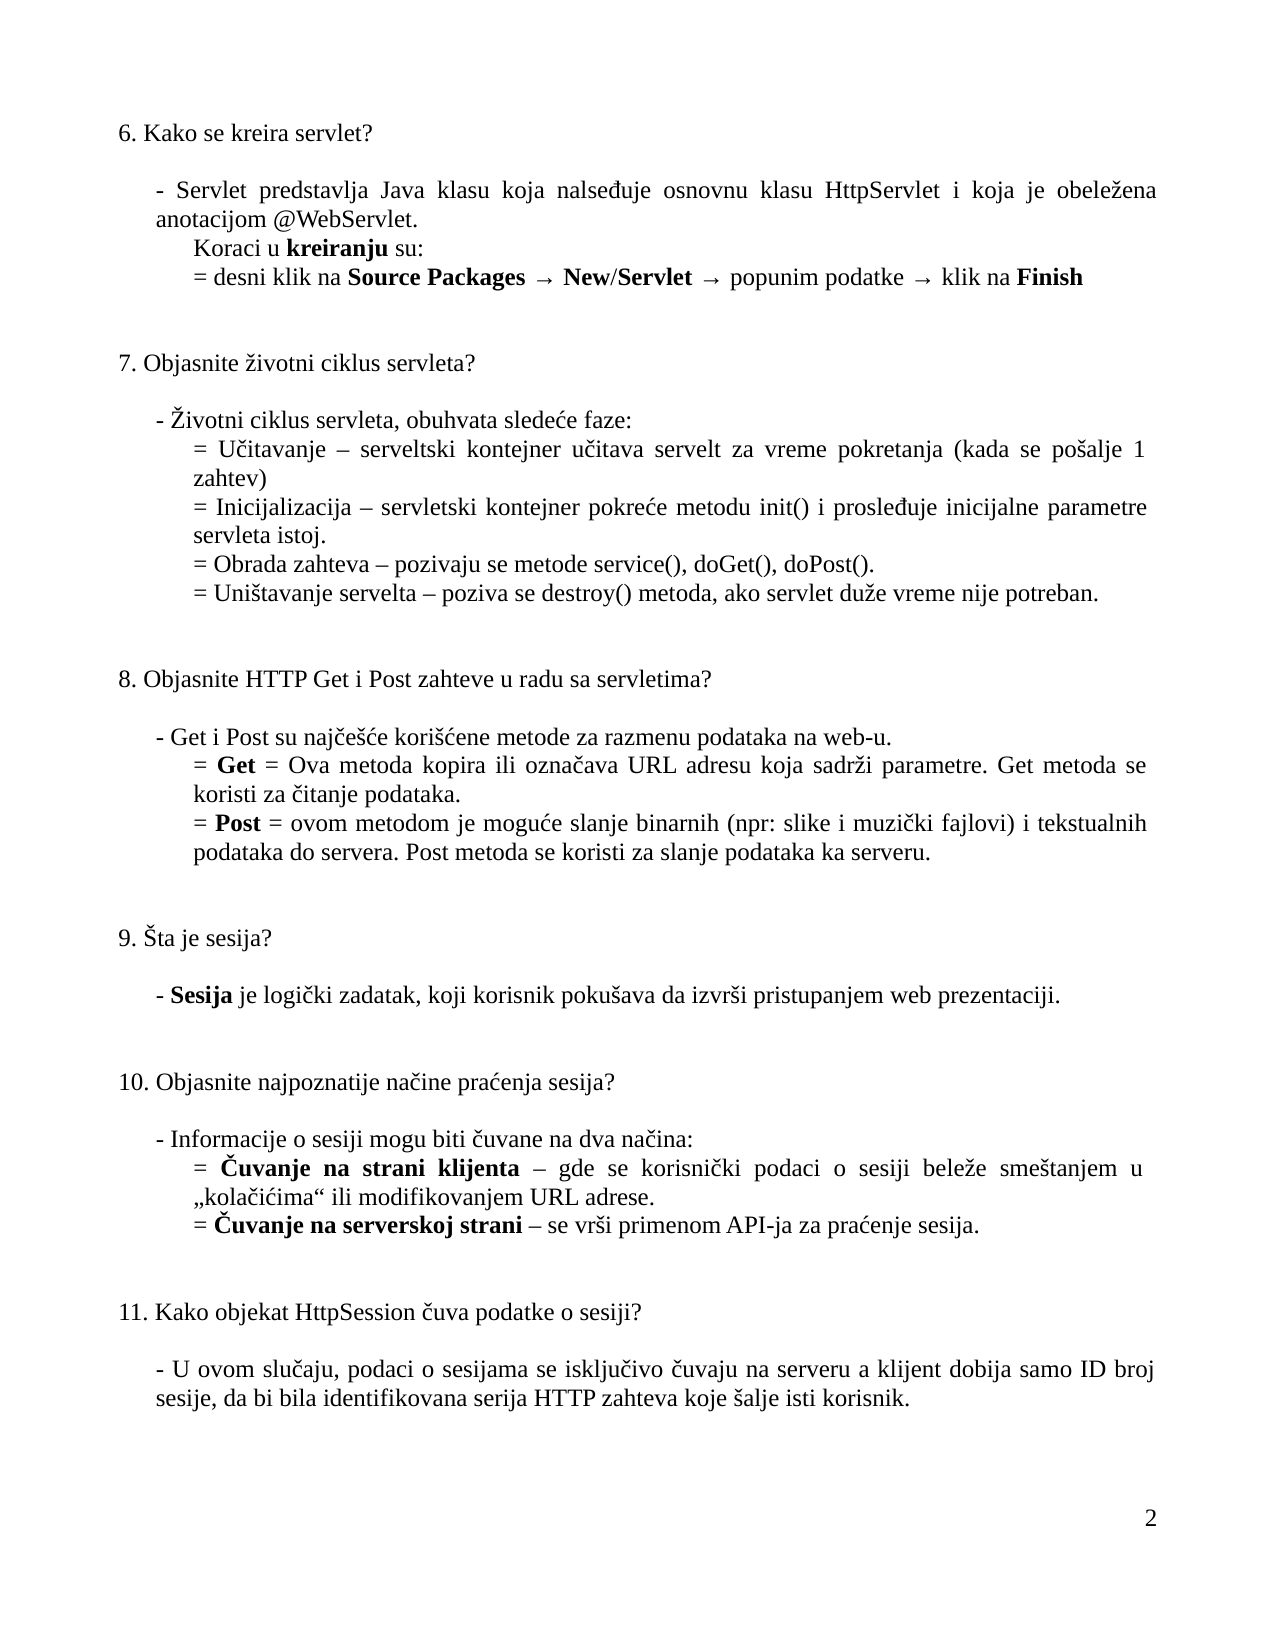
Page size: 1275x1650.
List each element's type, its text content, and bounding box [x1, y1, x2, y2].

text = desni klik na Source Packages → New/Servlet → popunim podatke → klik na Finish [118, 262, 1157, 291]
text 10. Objasnite najpoznatije načine praćenja sesija? [118, 1067, 1157, 1096]
text 8. Objasnite HTTP Get i Post zahteve u radu sa servletima? [118, 664, 1157, 693]
text = Get = Ova metoda kopira ili označava URL adresu koja sadrži parametre. Get metoda se koristi za čitanje podataka. [118, 751, 1157, 808]
text = Uništavanje servelta – poziva se destroy() metoda, ako servlet duže vreme nije potreban. [118, 578, 1157, 607]
text - U ovom slučaju, podaci o sesijama se isključivo čuvaju na serveru a klijent dobija samo ID broj sesije, da bi bila identifikovana serija HTTP zahteva koje šalje isti korisnik. [156, 1354, 1157, 1412]
text = Čuvanje na strani klijenta – gde se korisnički podaci o sesiji beleže smeštanjem u „kolačićima“ ili modifikovanjem URL adrese. [118, 1153, 1157, 1211]
text = Post = ovom metodom je moguće slanje binarnih (npr: slike i muzički fajlovi) i tekstualnih podataka do servera. Post metoda se koristi za slanje podataka ka serveru. [118, 808, 1157, 866]
text - Get i Post su najčešće korišćene metode za razmenu podataka na web-u. [156, 722, 1157, 751]
text = Učitavanje – serveltski kontejner učitava servelt za vreme pokretanja (kada se pošalje 1 zahtev) [118, 434, 1157, 492]
text = Čuvanje na serverskoj strani – se vrši primenom API-ja za praćenje sesija. [118, 1211, 1157, 1239]
text - Servlet predstavlja Java klasu koja nalseđuje osnovnu klasu HttpServlet i koja je obeležena anotacijom @WebServlet. [156, 176, 1157, 233]
text 11. Kako objekat HttpSession čuva podatke o sesiji? [118, 1297, 1157, 1326]
text 6. Kako se kreira servlet? [118, 118, 1157, 147]
text - Sesija je logički zadatak, koji korisnik pokušava da izvrši pristupanjem web prezentaciji. [156, 981, 1157, 1009]
text = Obrada zahteva – pozivaju se metode service(), doGet(), doPost(). [118, 549, 1157, 578]
text Koraci u kreiranju su: [118, 233, 1157, 262]
text - Životni ciklus servleta, obuhvata sledeće faze: [156, 406, 1157, 434]
text - Informacije o sesiji mogu biti čuvane na dva načina: [156, 1124, 1157, 1153]
text 7. Objasnite životni ciklus servleta? [118, 348, 1157, 377]
text = Inicijalizacija – servletski kontejner pokreće metodu init() i prosleđuje inicijalne parametre servleta istoj. [118, 492, 1157, 549]
text 9. Šta je sesija? [118, 923, 1157, 952]
